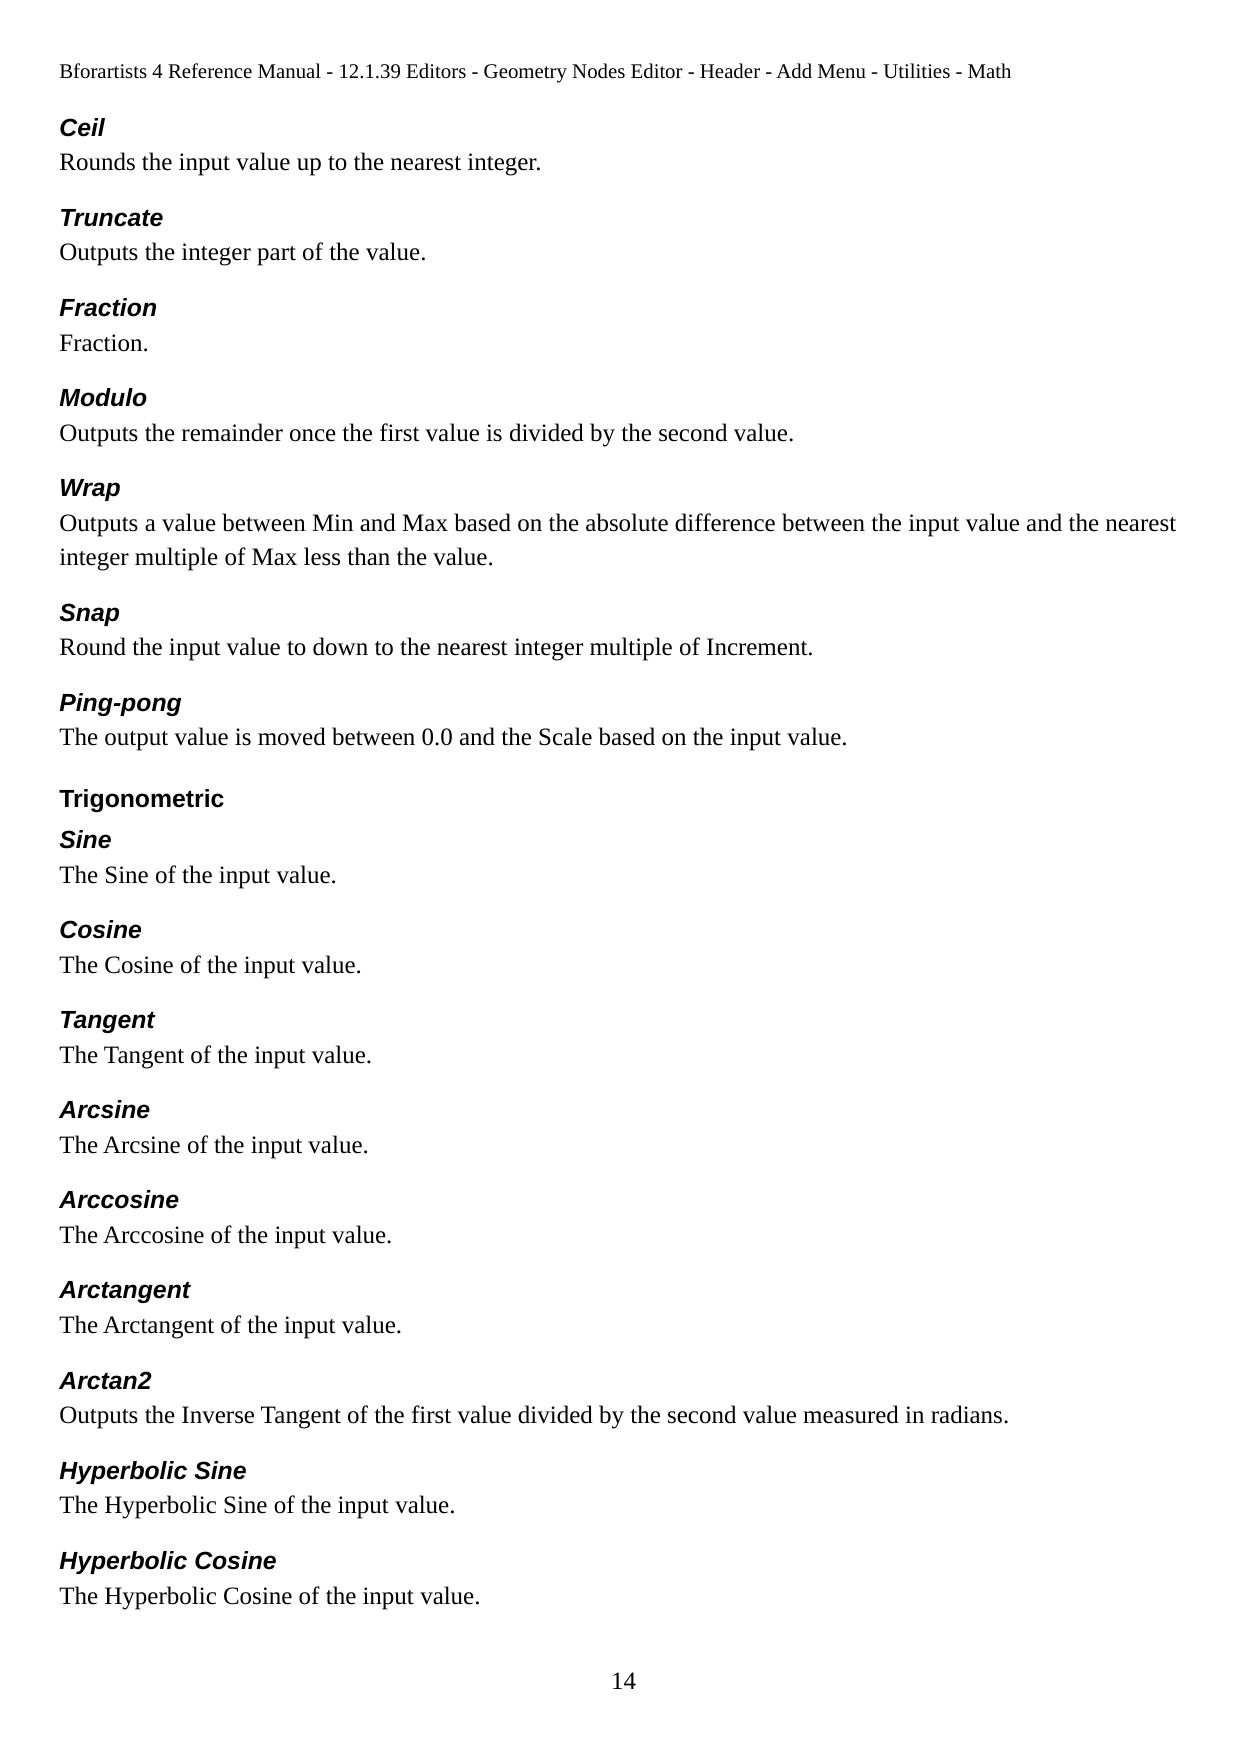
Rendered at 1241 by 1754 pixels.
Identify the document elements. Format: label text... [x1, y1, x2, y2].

text The Arctangent of the input value. [59, 1310, 1181, 1339]
text The Cosine of the input value. [59, 950, 1181, 979]
text The Arccosine of the input value. [59, 1220, 1181, 1249]
text The Tangent of the input value. [59, 1040, 1181, 1069]
text Outputs a value between Min and Max based on the absolute difference between the input value and the nearest integer multiple of Max less than the value. [59, 508, 1181, 571]
subtitle Tangent [59, 1005, 1181, 1034]
text Outputs the remainder once the first value is divided by the second value. [59, 418, 1181, 446]
subtitle Ping-pong [59, 688, 1181, 716]
subtitle Wrap [59, 473, 1181, 502]
subtitle Arctangent [59, 1276, 1181, 1304]
text Outputs the Inverse Tangent of the first value divided by the second value measured in radians. [59, 1401, 1181, 1429]
subtitle Snap [59, 598, 1181, 626]
text The Hyperbolic Cosine of the input value. [59, 1581, 1181, 1609]
subtitle Ceil [59, 113, 1181, 141]
subtitle Fraction [59, 293, 1181, 321]
text Outputs the integer part of the value. [59, 237, 1181, 266]
subtitle Hyperbolic Cosine [59, 1546, 1181, 1574]
text The Sine of the input value. [59, 860, 1181, 889]
text The Arcsine of the input value. [59, 1130, 1181, 1159]
subtitle Hyperbolic Sine [59, 1456, 1181, 1484]
subtitle Cosine [59, 915, 1181, 944]
subtitle Arccosine [59, 1186, 1181, 1214]
text The Hyperbolic Sine of the input value. [59, 1491, 1181, 1519]
subtitle Truncate [59, 203, 1181, 231]
subtitle Arctan2 [59, 1366, 1181, 1394]
text Round the input value to down to the nearest integer multiple of Increment. [59, 632, 1181, 661]
text Rounds the input value up to the nearest integer. [59, 147, 1181, 176]
text Fraction. [59, 328, 1181, 356]
subtitle Arcsine [59, 1095, 1181, 1124]
text The output value is moved between 0.0 and the Scale based on the input value. [59, 722, 1181, 751]
subtitle Sine [59, 825, 1181, 854]
subtitle Trigonometric [59, 784, 1181, 813]
subtitle Modulo [59, 383, 1181, 411]
